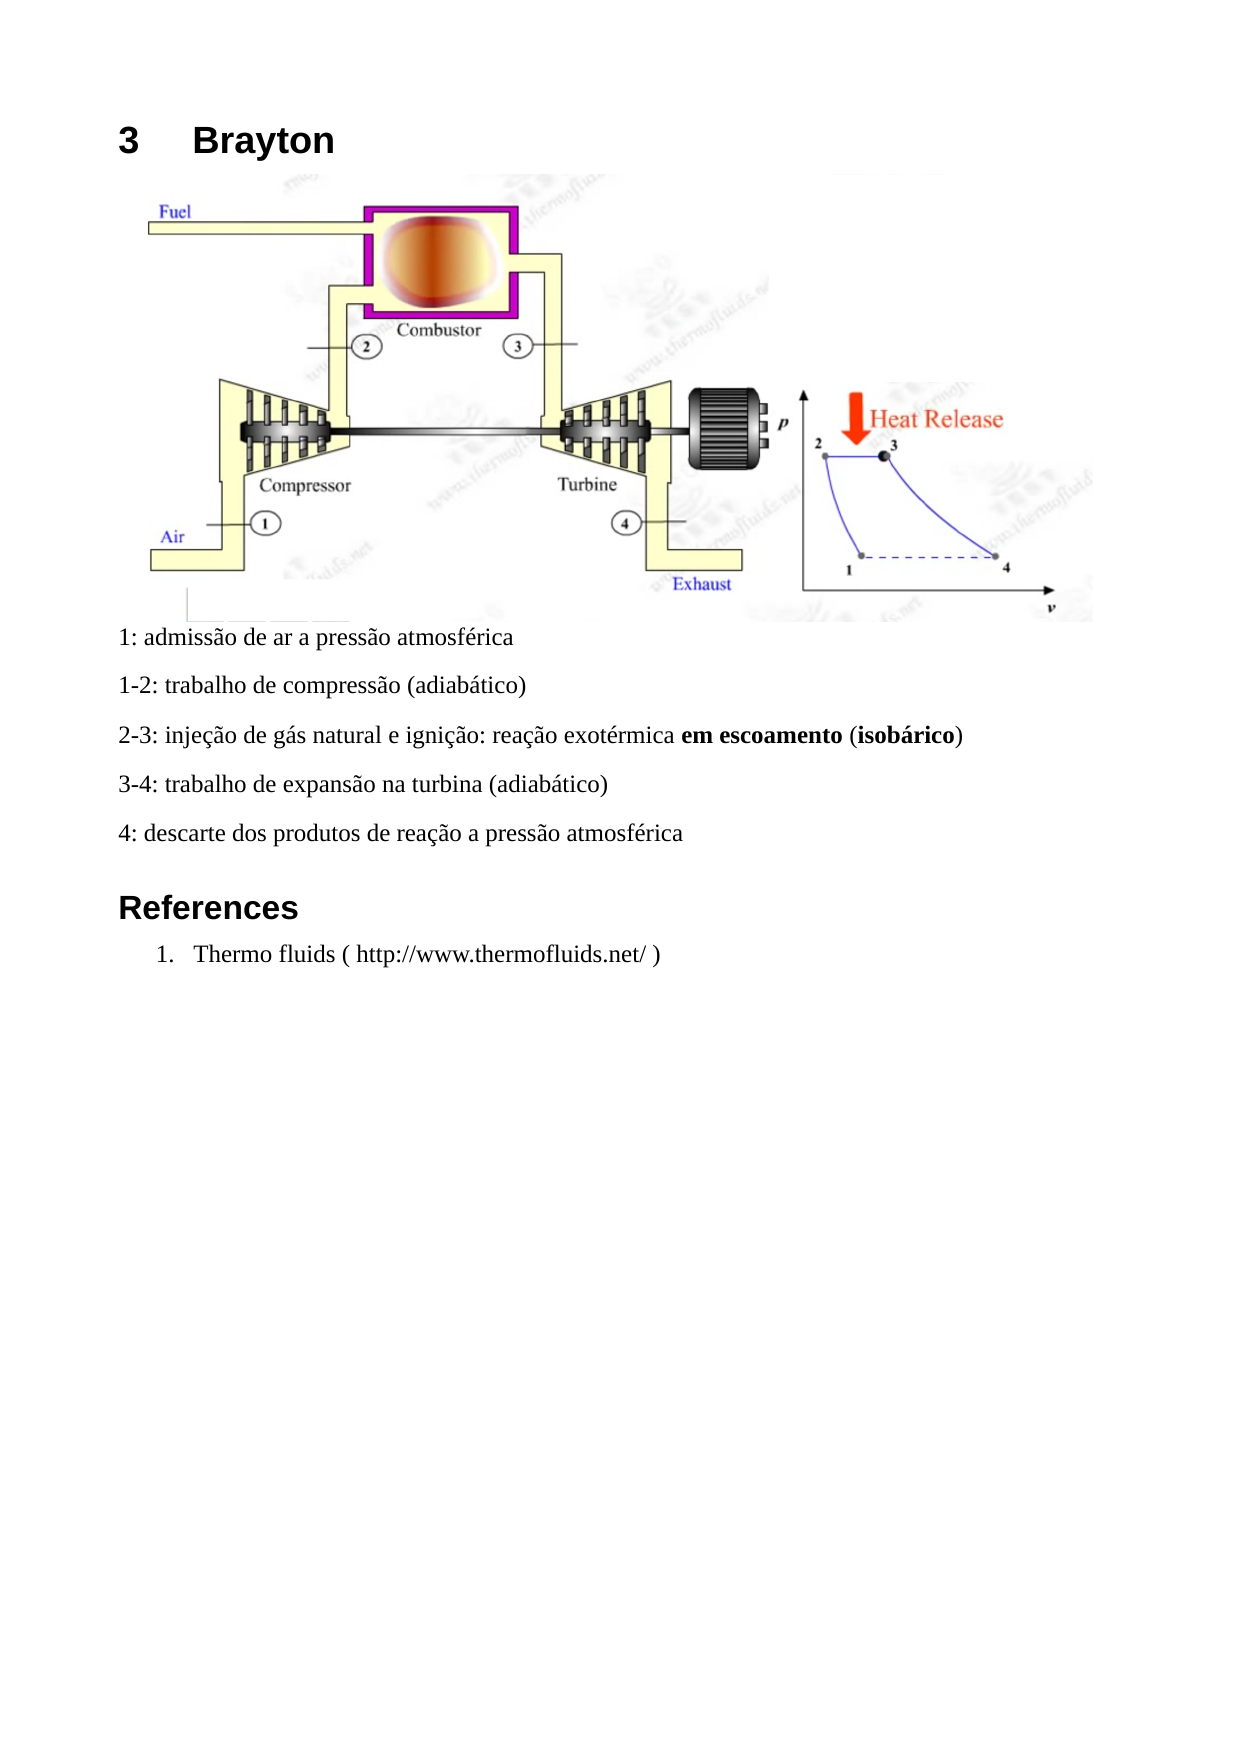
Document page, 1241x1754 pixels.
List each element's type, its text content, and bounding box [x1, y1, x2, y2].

subtitle References [118, 888, 1122, 926]
list Thermo fluids ( http://www.thermofluids.net/ ) [156, 939, 1122, 968]
text 3-4: trabalho de expansão na turbina (adiabático) [118, 769, 1122, 797]
text 2-3: injeção de gás natural e ignição: reação exotérmica em escoamento (isobárico) [118, 720, 1122, 748]
text 1: admissão de ar a pressão atmosférica [118, 622, 1122, 650]
text 4: descarte dos produtos de reação a pressão atmosférica [118, 818, 1122, 847]
subtitle Brayton [118, 118, 1122, 162]
text 1-2: trabalho de compressão (adiabático) [118, 671, 1122, 699]
